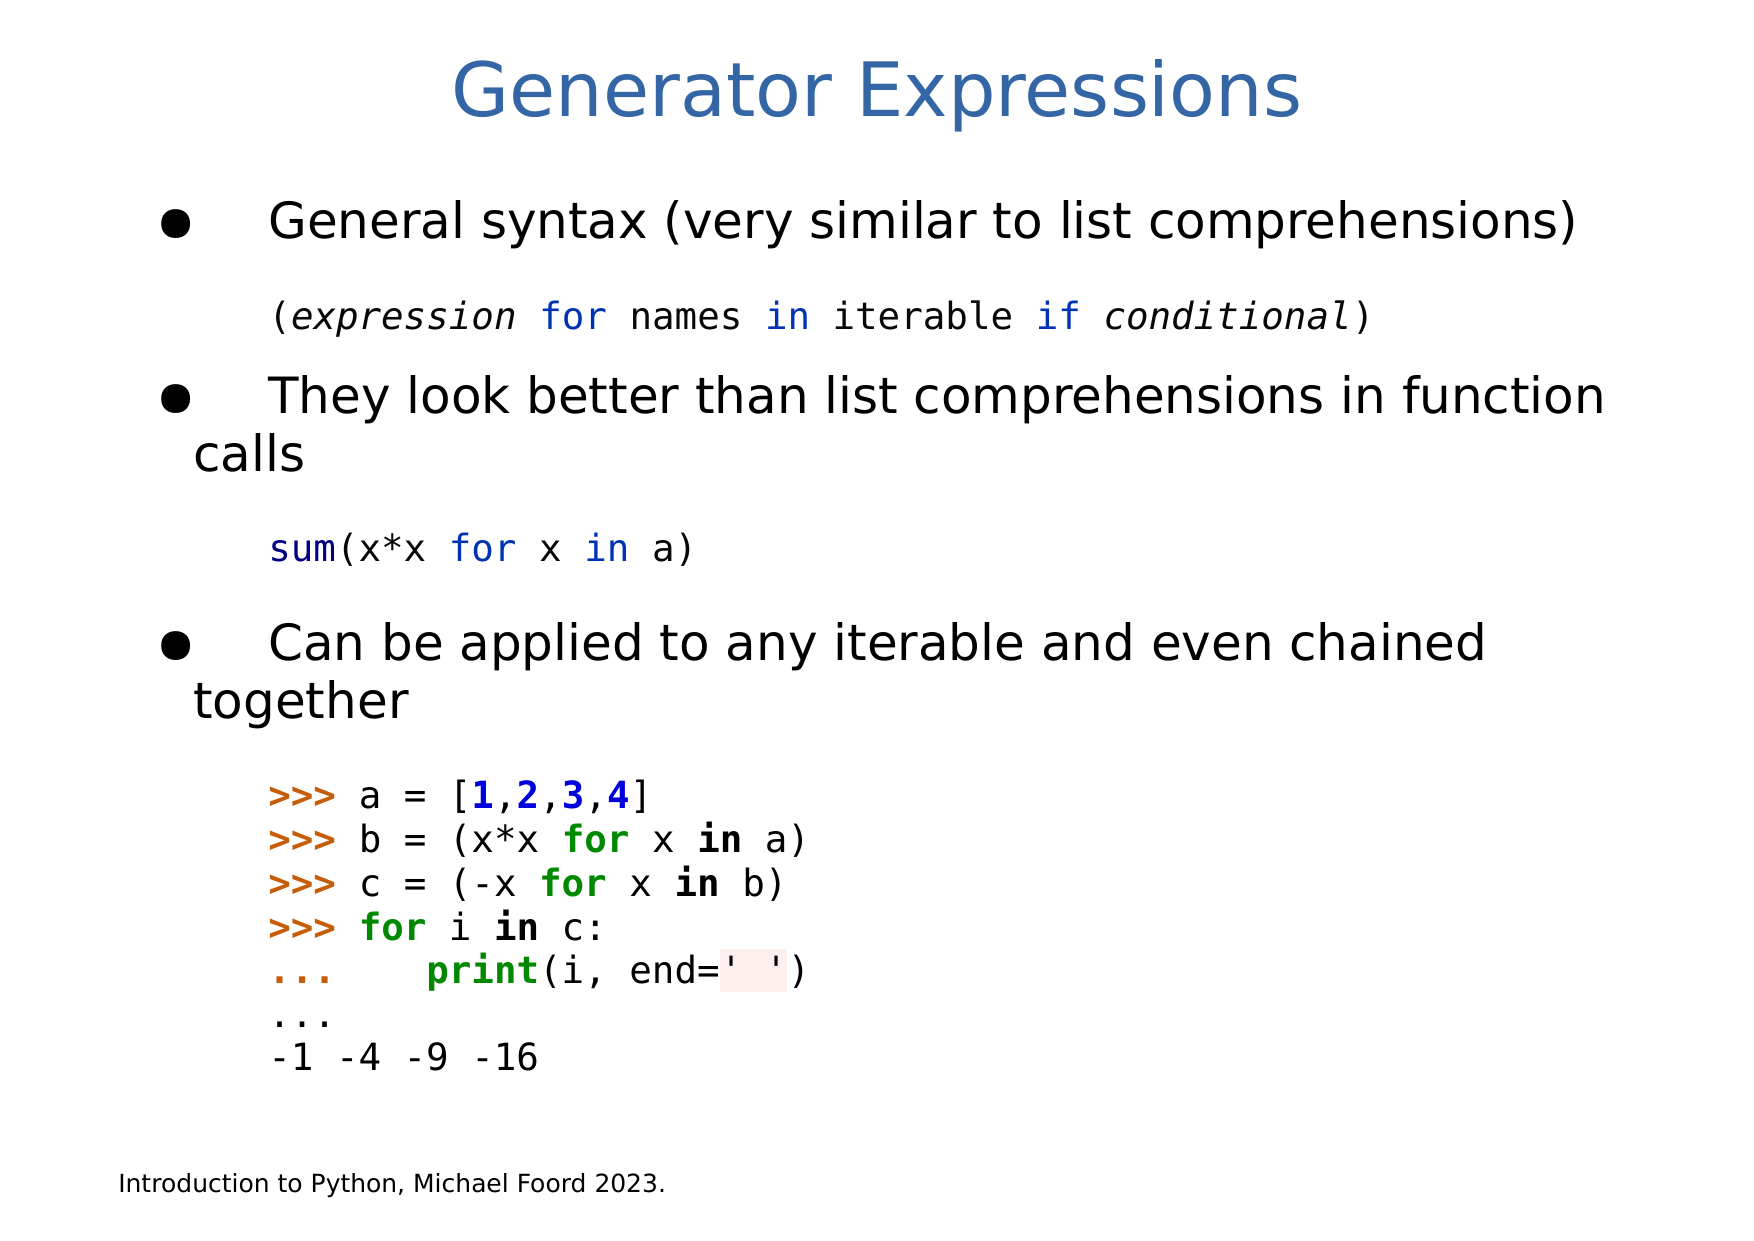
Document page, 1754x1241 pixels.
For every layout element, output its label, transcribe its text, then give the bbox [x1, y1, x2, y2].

text >>> c = (-x for x in b) [268, 861, 1636, 905]
text ... print(i, end=' ') [268, 949, 1636, 992]
text (expression for names in iterable if conditional) [268, 294, 1636, 338]
list Can be applied to any iterable and even chained together [156, 614, 1636, 731]
text sum(x*x for x in a) [268, 527, 1636, 570]
list They look better than list comprehensions in function calls [156, 367, 1636, 483]
text >>> for i in c: [268, 905, 1636, 949]
text >>> a = [1,2,3,4] [268, 774, 1636, 818]
text -1 -4 -9 -16 [268, 1036, 1636, 1080]
subtitle Generator Expressions [118, 47, 1636, 134]
text >>> b = (x*x for x in a) [268, 818, 1636, 861]
text ... [268, 992, 1636, 1036]
list General syntax (very similar to list comprehensions) [156, 192, 1636, 251]
